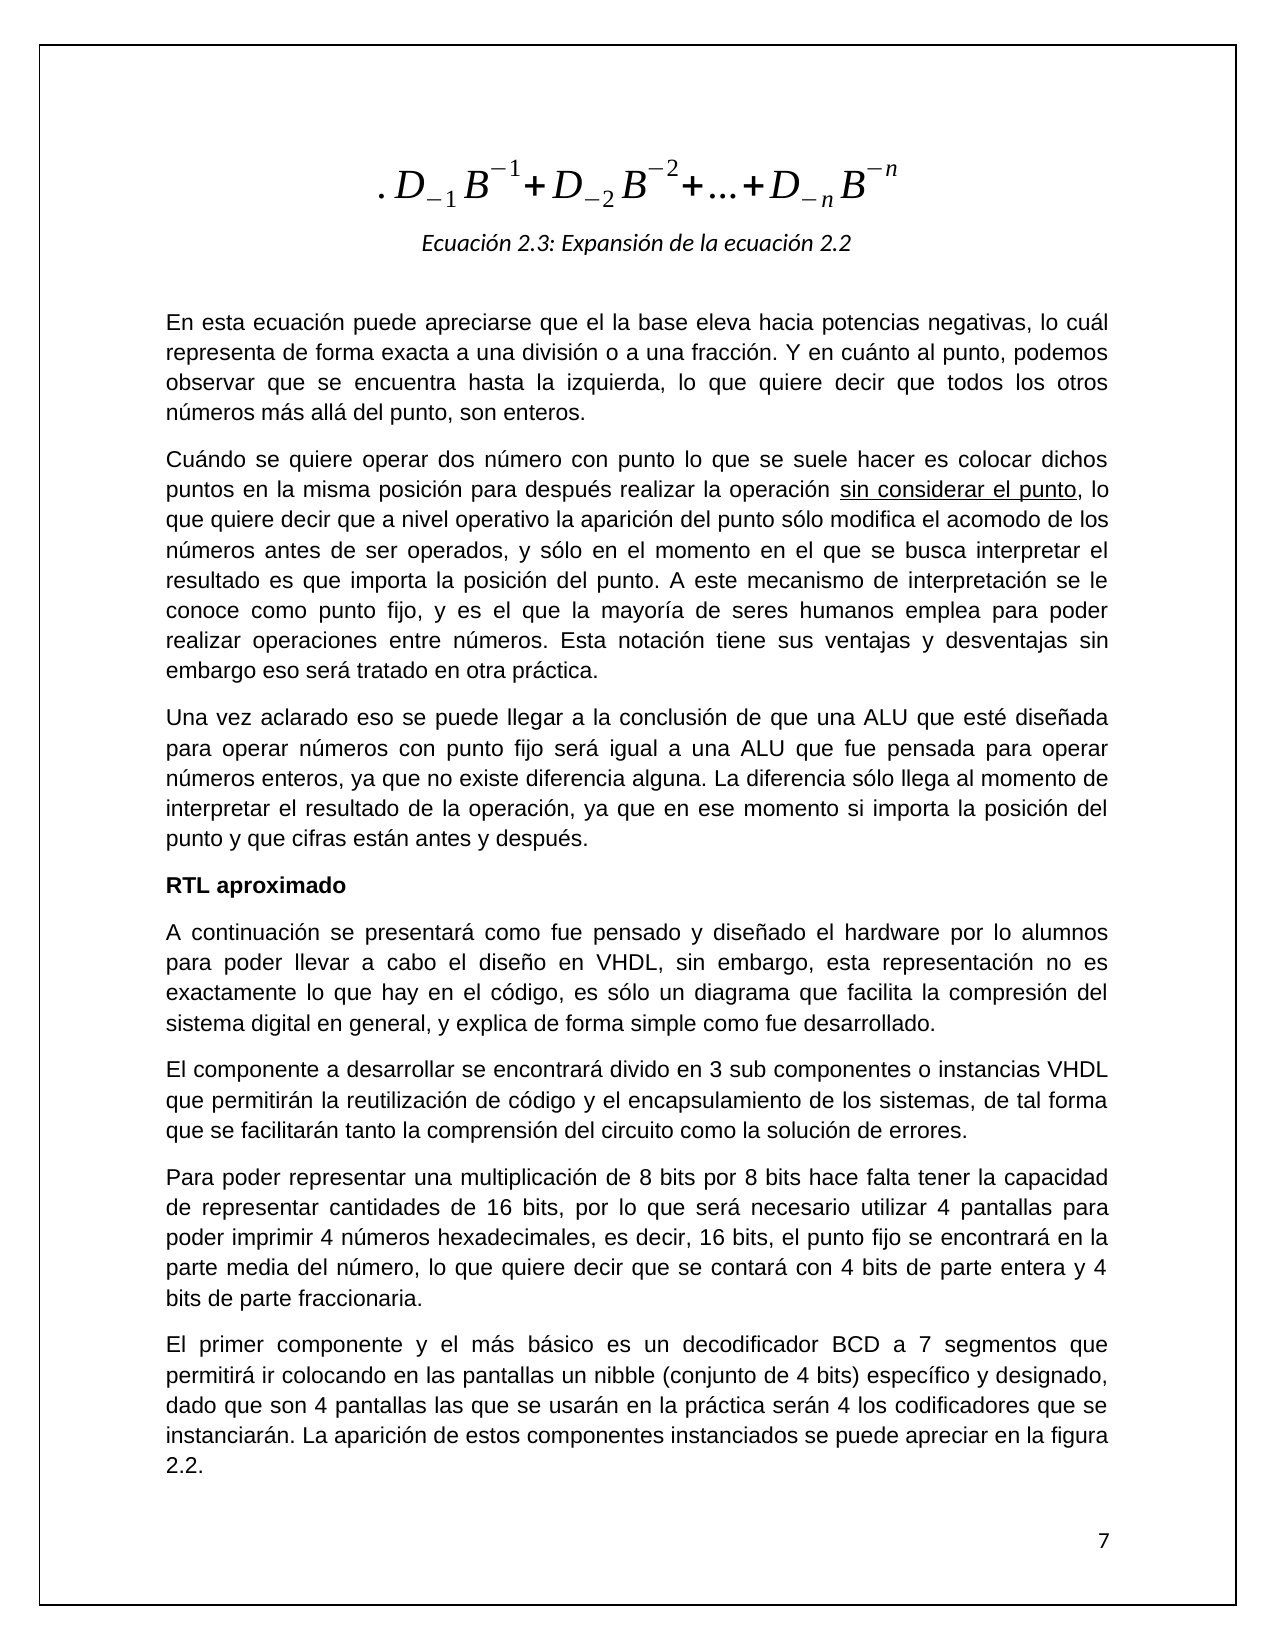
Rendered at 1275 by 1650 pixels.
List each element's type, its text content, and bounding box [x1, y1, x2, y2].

text El primer componente y el más básico es un decodificador BCD a 7 segmentos que permitirá ir colocando en las pantallas un nibble (conjunto de 4 bits) específico y designado, dado que son 4 pantallas las que se usarán en la práctica serán 4 los codificadores que se instanciarán. La aparición de estos componentes instanciados se puede apreciar en la figura 2.2. [166, 1331, 1109, 1478]
text El componente a desarrollar se encontrará divido en 3 sub componentes o instancias VHDL que permitirán la reutilización de código y el encapsulamiento de los sistemas, de tal forma que se facilitarán tanto la comprensión del circuito como la solución de errores. [166, 1056, 1109, 1143]
text Una vez aclarado eso se puede llegar a la conclusión de que una ALU que esté diseñada para operar números con punto fijo será igual a una ALU que fue pensada para operar números enteros, ya que no existe diferencia alguna. La diferencia sólo llega al momento de interpretar el resultado de la operación, ya que en ese momento si importa la posición del punto y que cifras están antes y después. [166, 704, 1109, 851]
text Ecuación 2.3: Expansión de la ecuación 2.2 [229, 154, 1046, 258]
text En esta ecuación puede apreciarse que el la base eleva hacia potencias negativas, lo cuál representa de forma exacta a una división o a una fracción. Y en cuánto al punto, podemos observar que se encuentra hasta la izquierda, lo que quiere decir que todos los otros números más allá del punto, son enteros. [166, 308, 1109, 425]
text RTL aproximado [166, 872, 1109, 898]
text A continuación se presentará como fue pensado y diseñado el hardware por lo alumnos para poder llevar a cabo el diseño en VHDL, sin embargo, esta representación no es exactamente lo que hay en el código, es sólo un diagrama que facilita la compresión del sistema digital en general, y explica de forma simple como fue desarrollado. [166, 919, 1109, 1036]
text Cuándo se quiere operar dos número con punto lo que se suele hacer es colocar dichos puntos en la misma posición para después realizar la operación sin considerar el punto, lo que quiere decir que a nivel operativo la aparición del punto sólo modifica el acomodo de los números antes de ser operados, y sólo en el momento en el que se busca interpretar el resultado es que importa la posición del punto. A este mecanismo de interpretación se le conoce como punto fijo, y es el que la mayoría de seres humanos emplea para poder realizar operaciones entre números. Esta notación tiene sus ventajas y desventajas sin embargo eso será tratado en otra práctica. [166, 446, 1109, 684]
text Para poder representar una multiplicación de 8 bits por 8 bits hace falta tener la capacidad de representar cantidades de 16 bits, por lo que será necesario utilizar 4 pantallas para poder imprimir 4 números hexadecimales, es decir, 16 bits, el punto fijo se encontrará en la parte media del número, lo que quiere decir que se contará con 4 bits de parte entera y 4 bits de parte fraccionaria. [166, 1164, 1109, 1311]
